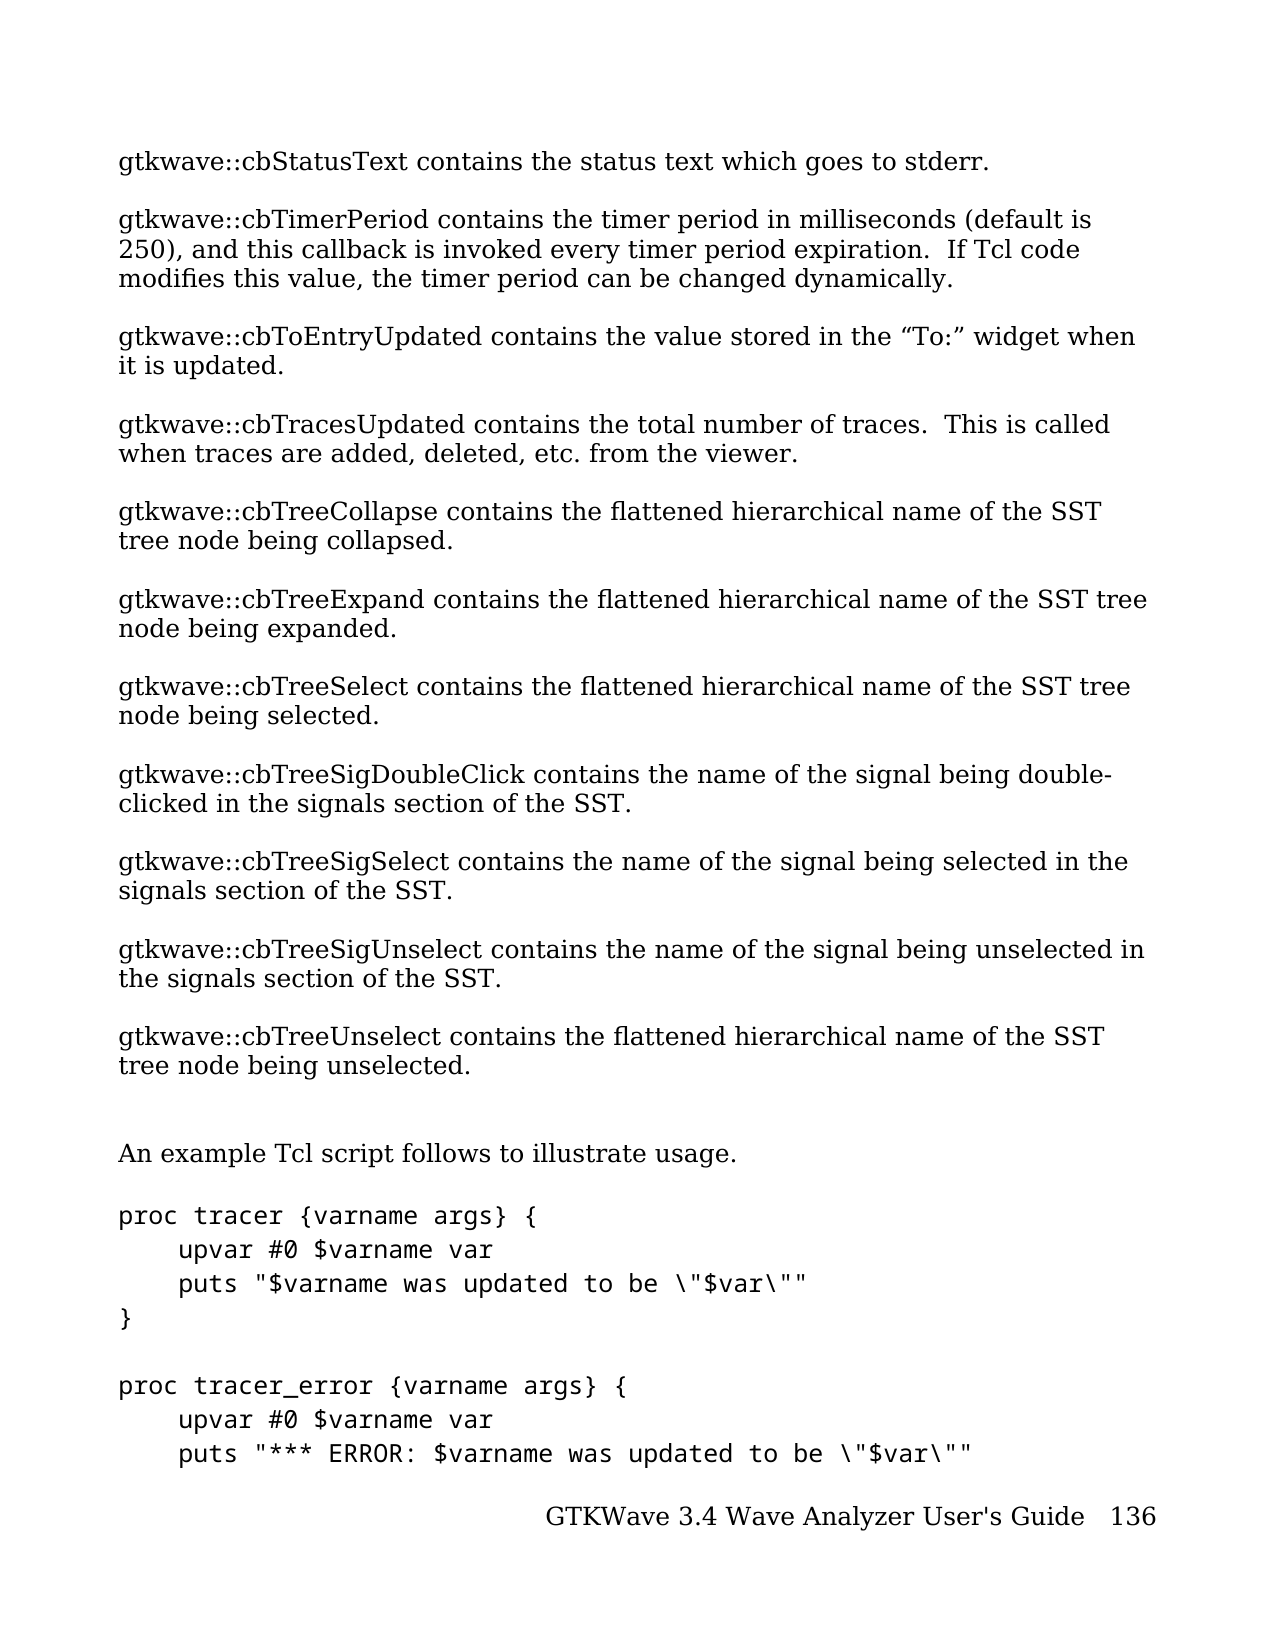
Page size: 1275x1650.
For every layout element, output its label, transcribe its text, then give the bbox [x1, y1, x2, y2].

text gtkwave::cbTreeSigDoubleClick contains the name of the signal being double-clicked in the signals section of the SST. [118, 760, 1157, 818]
text gtkwave::cbTimerPeriod contains the timer period in milliseconds (default is 250), and this callback is invoked every timer period expiration. If Tcl code modifies this value, the timer period can be changed dynamically. [118, 206, 1157, 293]
text proc tracer {varname args} { [118, 1197, 1157, 1231]
text gtkwave::cbTreeSigUnselect contains the name of the signal being unselected in the signals section of the SST. [118, 935, 1157, 993]
text upvar #0 $varname var [118, 1231, 1157, 1265]
text } [118, 1299, 1157, 1333]
text puts "$varname was updated to be \"$var\"" [118, 1265, 1157, 1299]
text gtkwave::cbTreeSigSelect contains the name of the signal being selected in the signals section of the SST. [118, 847, 1157, 906]
text gtkwave::cbStatusText contains the status text which goes to stderr. [118, 147, 1157, 176]
text gtkwave::cbTreeCollapse contains the flattened hierarchical name of the SST tree node being collapsed. [118, 497, 1157, 556]
text gtkwave::cbTreeSelect contains the flattened hierarchical name of the SST tree node being selected. [118, 672, 1157, 731]
text upvar #0 $varname var [118, 1402, 1157, 1436]
text gtkwave::cbTracesUpdated contains the total number of traces. This is called when traces are added, deleted, etc. from the viewer. [118, 410, 1157, 468]
text puts "*** ERROR: $varname was updated to be \"$var\"" [118, 1436, 1157, 1470]
text gtkwave::cbTreeExpand contains the flattened hierarchical name of the SST tree node being expanded. [118, 585, 1157, 643]
text gtkwave::cbToEntryUpdated contains the value stored in the “To:” widget when it is updated. [118, 322, 1157, 381]
text proc tracer_error {varname args} { [118, 1368, 1157, 1402]
text gtkwave::cbTreeUnselect contains the flattened hierarchical name of the SST tree node being unselected. [118, 1022, 1157, 1081]
text An example Tcl script follows to illustrate usage. [118, 1139, 1157, 1168]
